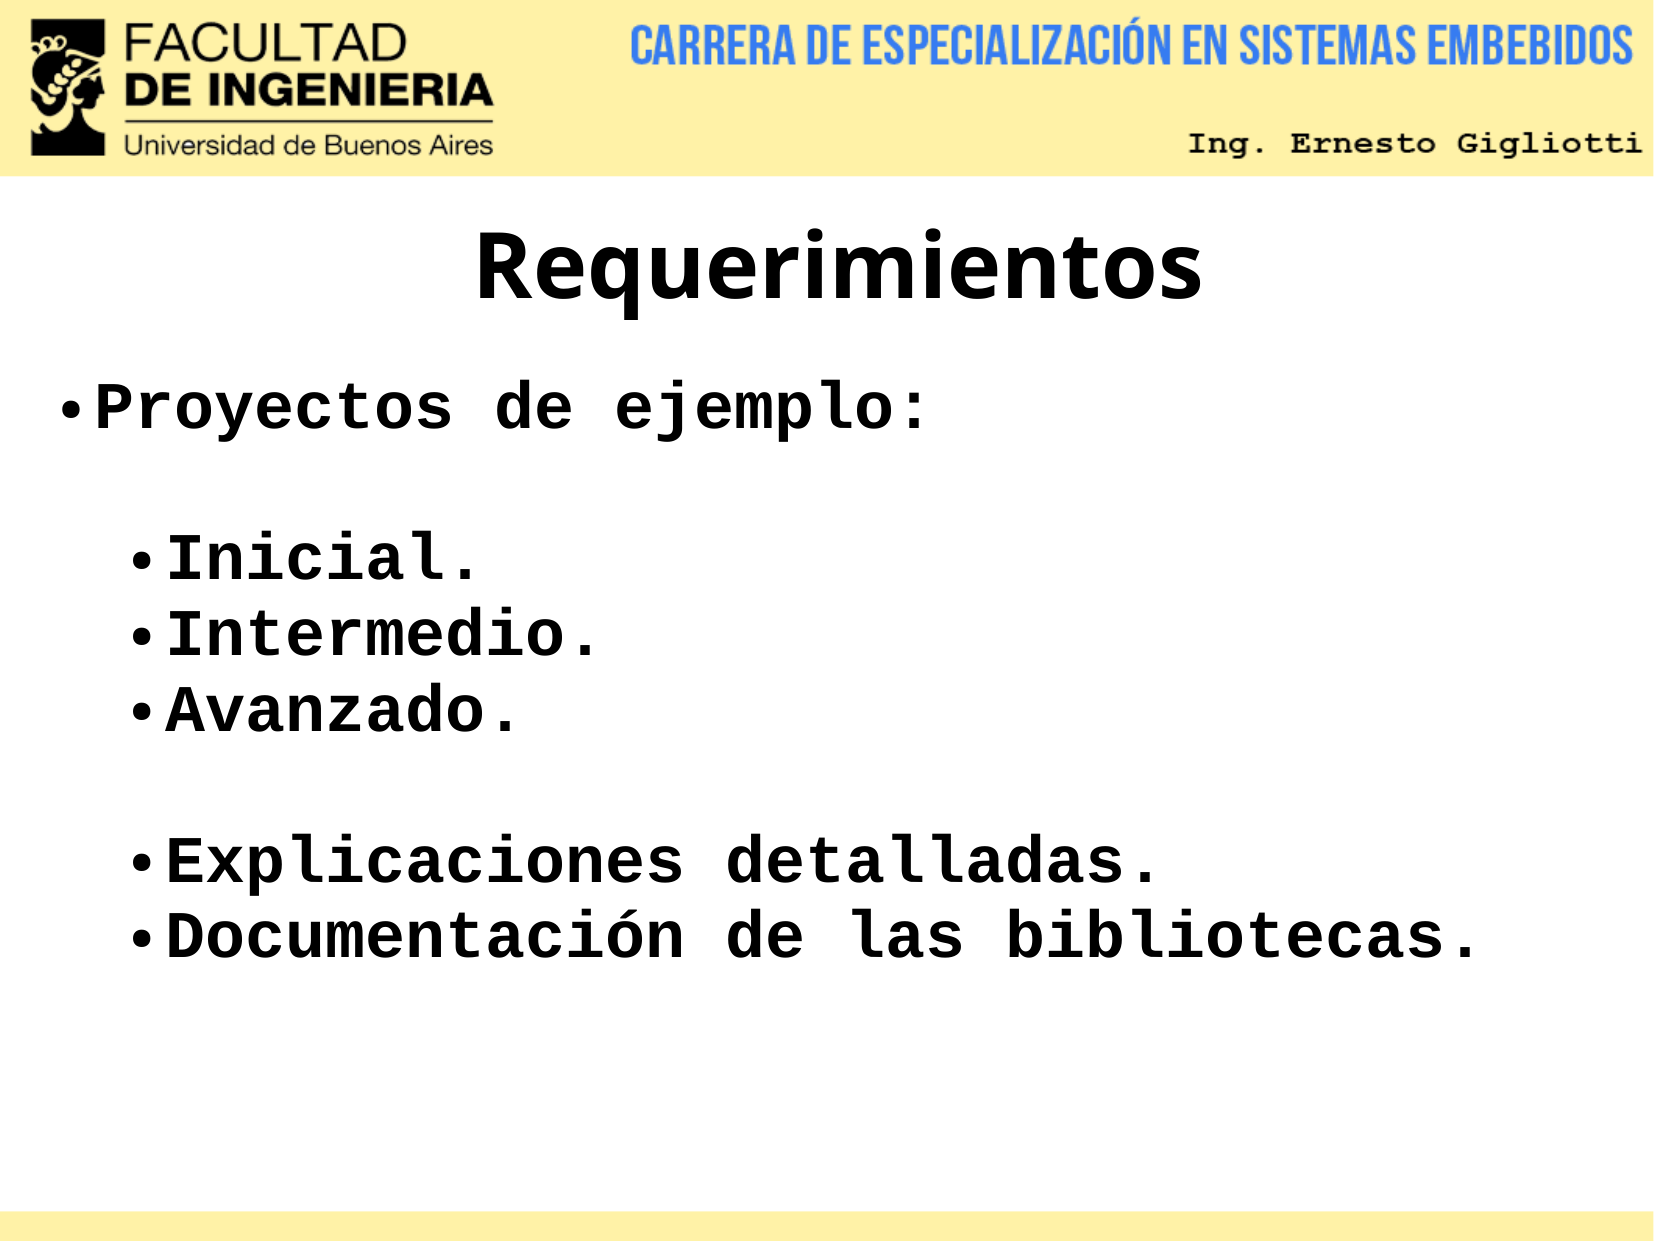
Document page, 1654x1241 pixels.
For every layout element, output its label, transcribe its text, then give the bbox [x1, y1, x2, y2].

picture [0, 0, 1654, 1241]
text_box Proyectos de ejemplo: Inicial. Intermedio. Avanzado. Explicaciones detalladas. Documentación de las bibliotecas. [44, 366, 1642, 1241]
title Requerimientos [94, 159, 1583, 366]
